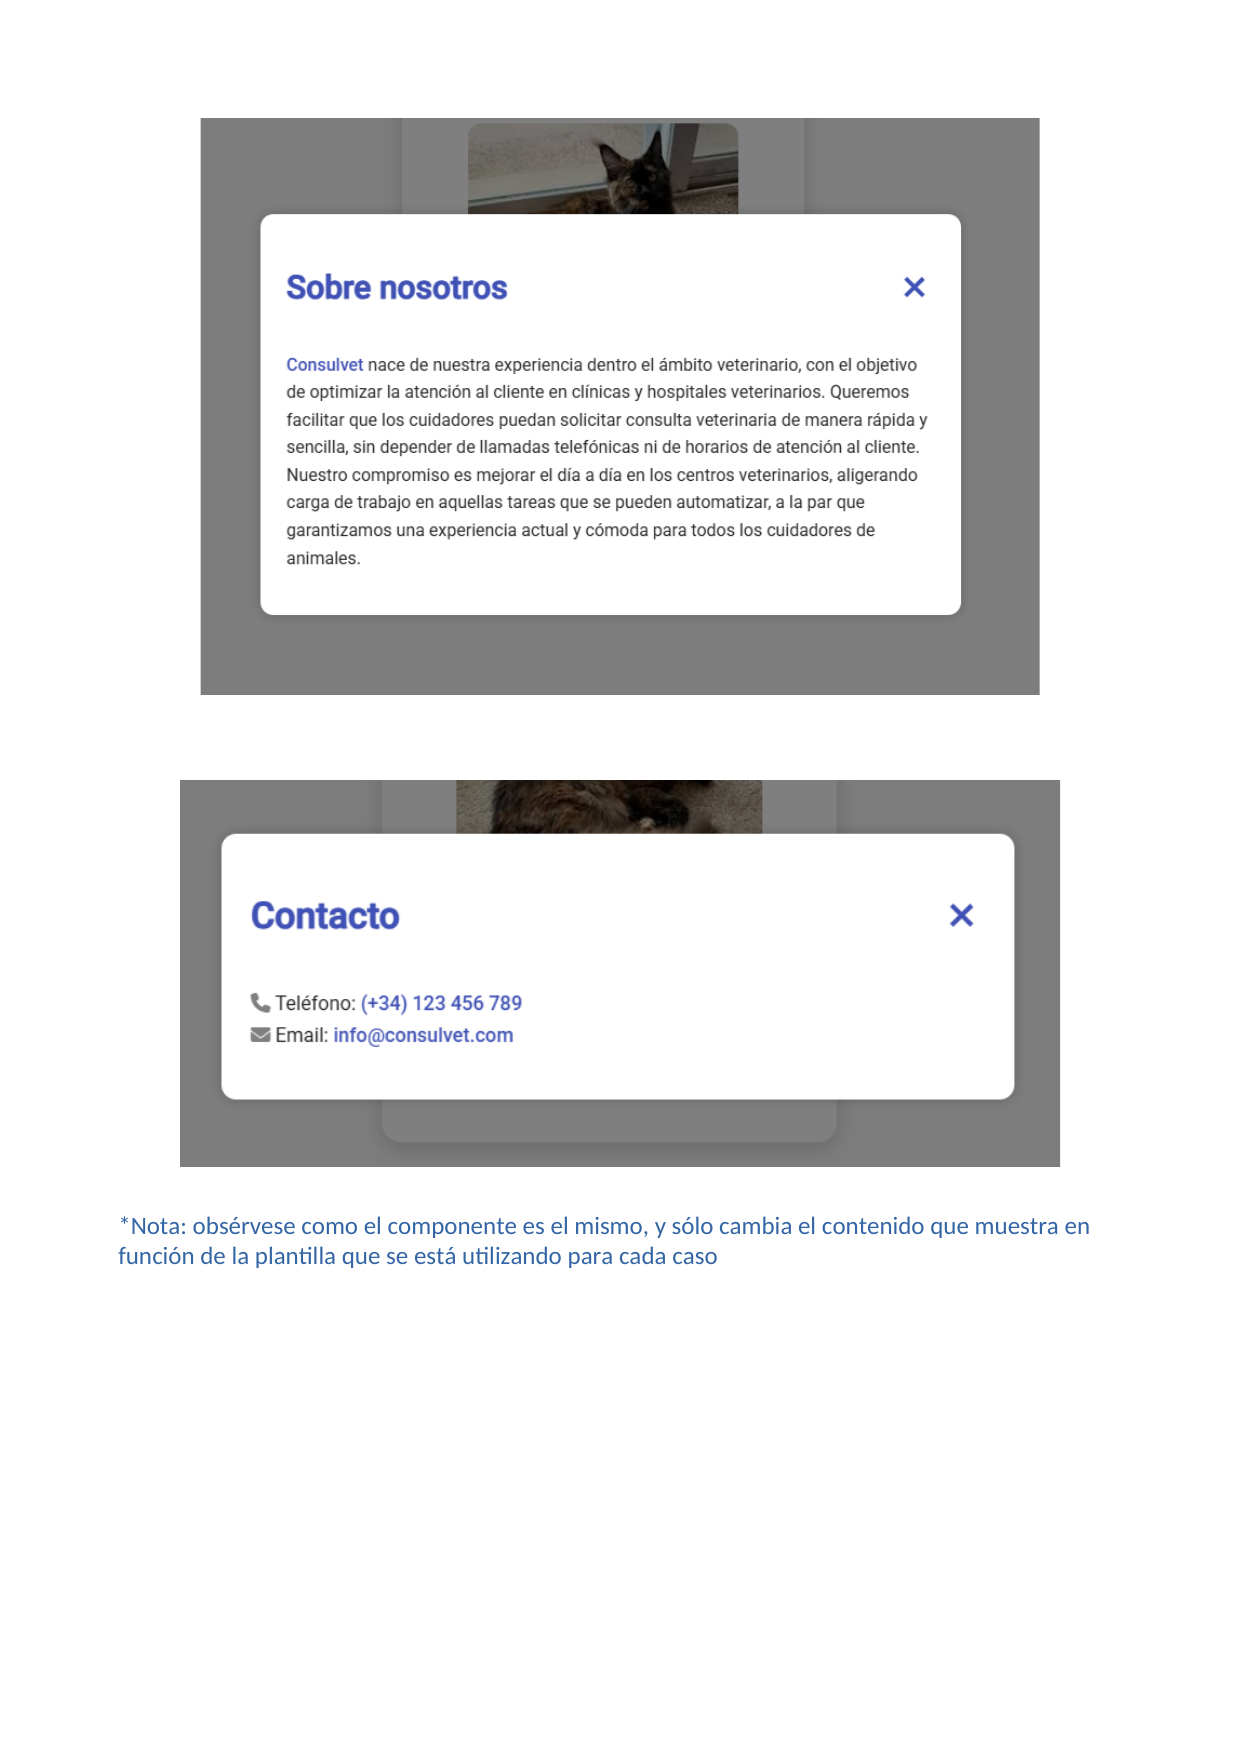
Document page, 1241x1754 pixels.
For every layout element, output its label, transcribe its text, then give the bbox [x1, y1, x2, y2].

picture [200, 118, 1040, 695]
picture [180, 780, 1061, 1167]
text *Nota: obsérvese como el componente es el mismo, y sólo cambia el contenido que muestra en función de la plantilla que se está utilizando para cada caso [118, 1210, 1122, 1271]
